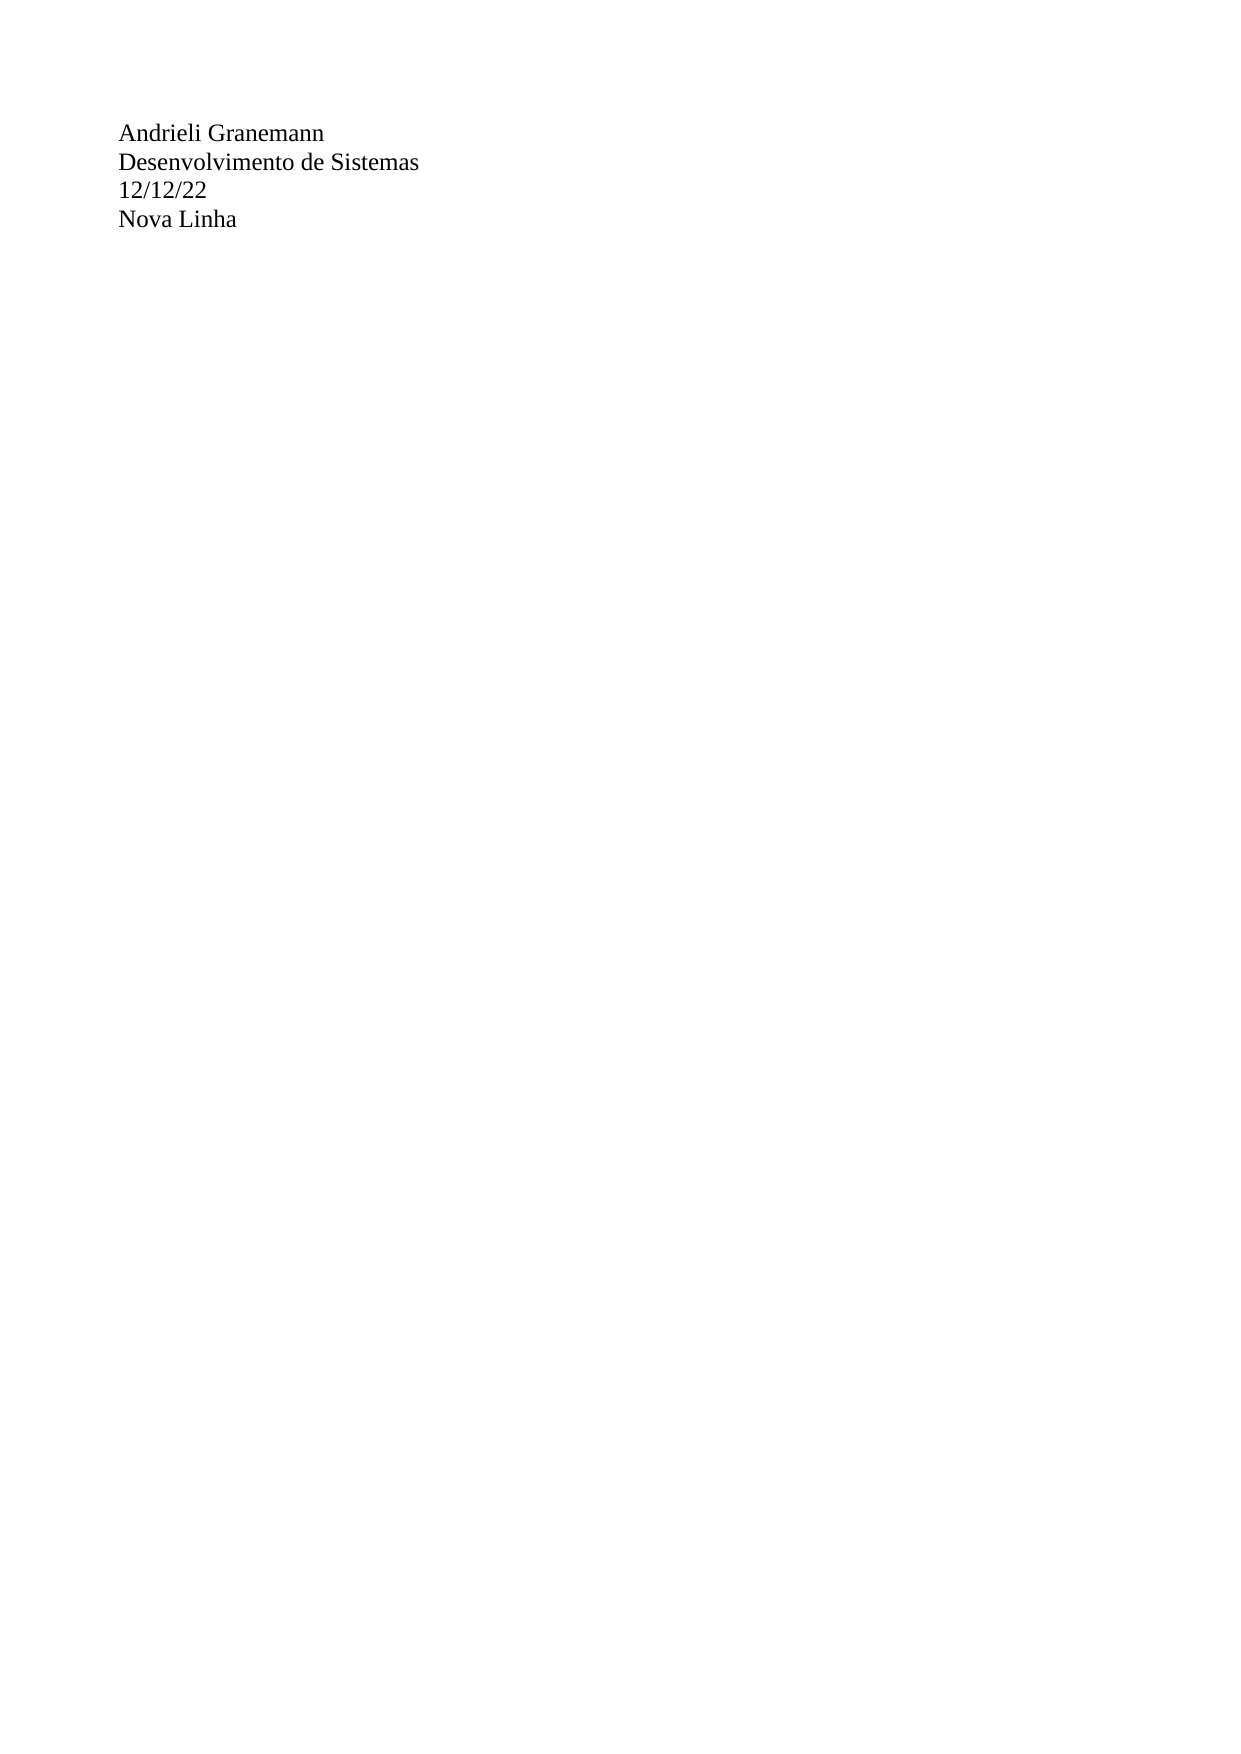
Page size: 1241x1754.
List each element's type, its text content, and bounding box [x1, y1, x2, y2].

text Nova Linha [118, 204, 1122, 233]
text Desenvolvimento de Sistemas [118, 147, 1122, 176]
text 12/12/22 [118, 176, 1122, 204]
text Andrieli Granemann [118, 118, 1122, 147]
